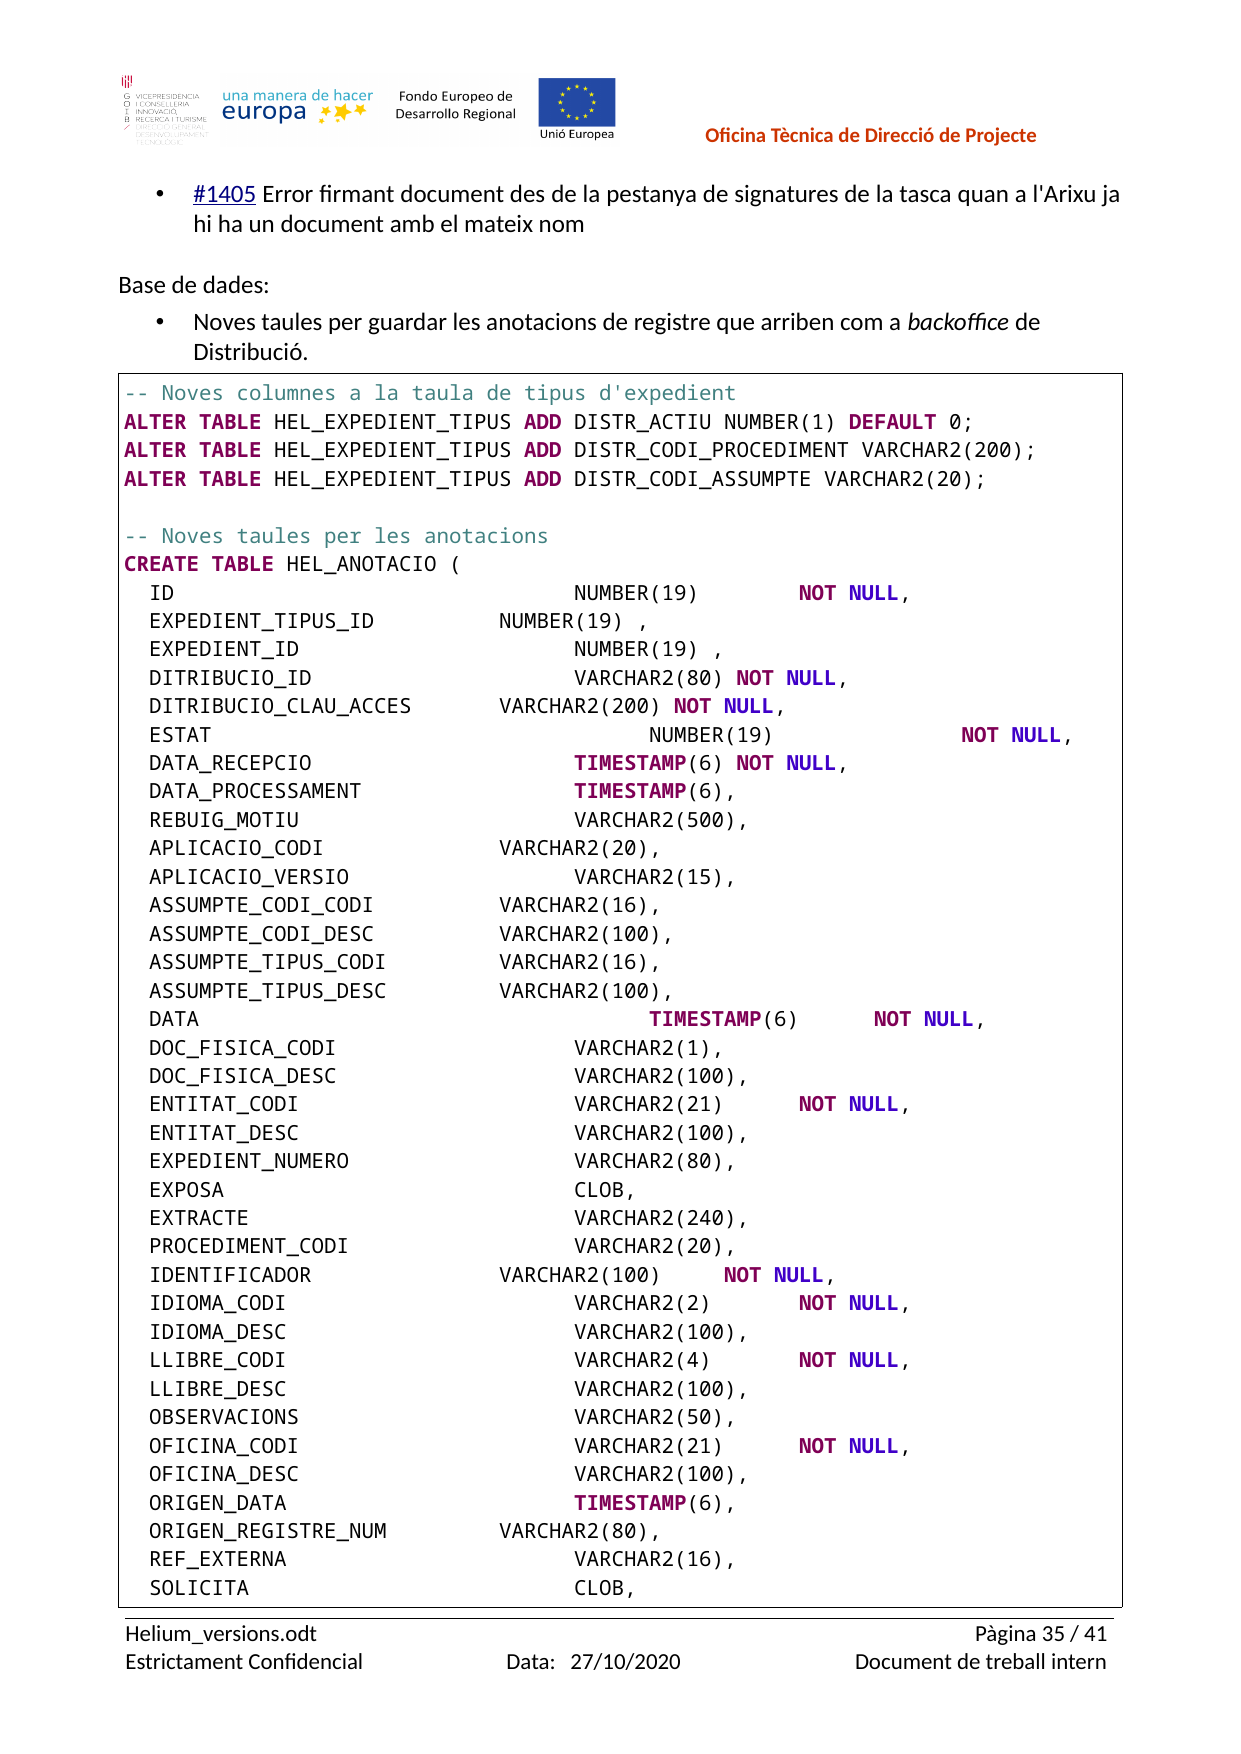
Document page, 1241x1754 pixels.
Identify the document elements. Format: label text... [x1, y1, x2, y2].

picture [219, 73, 621, 147]
picture [118, 73, 213, 147]
text Base de dades: [118, 269, 1122, 300]
list #1405 Error firmant document des de la pestanya de signatures de la tasca quan a l'Arixu ja hi ha un document amb el mateix nom [156, 178, 1122, 239]
table_header -- Noves columnes a la taula de tipus d'expedient ALTER TABLE HEL_EXPEDIENT_TIPUS ADD DISTR_ACTIU NUMBER(1) DEFAULT 0; ALTER TABLE HEL_EXPEDIENT_TIPUS ADD DISTR_CODI_PROCEDIMENT VARCHAR2(200); ALTER TABLE HEL_EXPEDIENT_TIPUS ADD DISTR_CODI_ASSUMPTE VARCHAR2(20); -- Noves taules per les anotacions CREATE TABLE HEL_ANOTACIO ( ID NUMBER(19) NOT NULL, EXPEDIENT_TIPUS_ID NUMBER(19) , EXPEDIENT_ID NUMBER(19) , DITRIBUCIO_ID VARCHAR2(80) NOT NULL, DITRIBUCIO_CLAU_ACCES VARCHAR2(200) NOT NULL, ESTAT NUMBER(19) NOT NULL, DATA_RECEPCIO TIMESTAMP(6) NOT NULL, DATA_PROCESSAMENT TIMESTAMP(6), REBUIG_MOTIU VARCHAR2(500), APLICACIO_CODI VARCHAR2(20), APLICACIO_VERSIO VARCHAR2(15), ASSUMPTE_CODI_CODI VARCHAR2(16), ASSUMPTE_CODI_DESC VARCHAR2(100), ASSUMPTE_TIPUS_CODI VARCHAR2(16), ASSUMPTE_TIPUS_DESC VARCHAR2(100), DATA TIMESTAMP(6) NOT NULL, DOC_FISICA_CODI VARCHAR2(1), DOC_FISICA_DESC VARCHAR2(100), ENTITAT_CODI VARCHAR2(21) NOT NULL, ENTITAT_DESC VARCHAR2(100), EXPEDIENT_NUMERO VARCHAR2(80), EXPOSA CLOB, EXTRACTE VARCHAR2(240), PROCEDIMENT_CODI VARCHAR2(20), IDENTIFICADOR VARCHAR2(100) NOT NULL, IDIOMA_CODI VARCHAR2(2) NOT NULL, IDIOMA_DESC VARCHAR2(100), LLIBRE_CODI VARCHAR2(4) NOT NULL, LLIBRE_DESC VARCHAR2(100), OBSERVACIONS VARCHAR2(50), OFICINA_CODI VARCHAR2(21) NOT NULL, OFICINA_DESC VARCHAR2(100), ORIGEN_DATA TIMESTAMP(6), ORIGEN_REGISTRE_NUM VARCHAR2(80), REF_EXTERNA VARCHAR2(16), SOLICITA CLOB, [119, 374, 1122, 1607]
list Noves taules per guardar les anotacions de registre que arriben com a backoffice de Distribució. [156, 306, 1122, 367]
